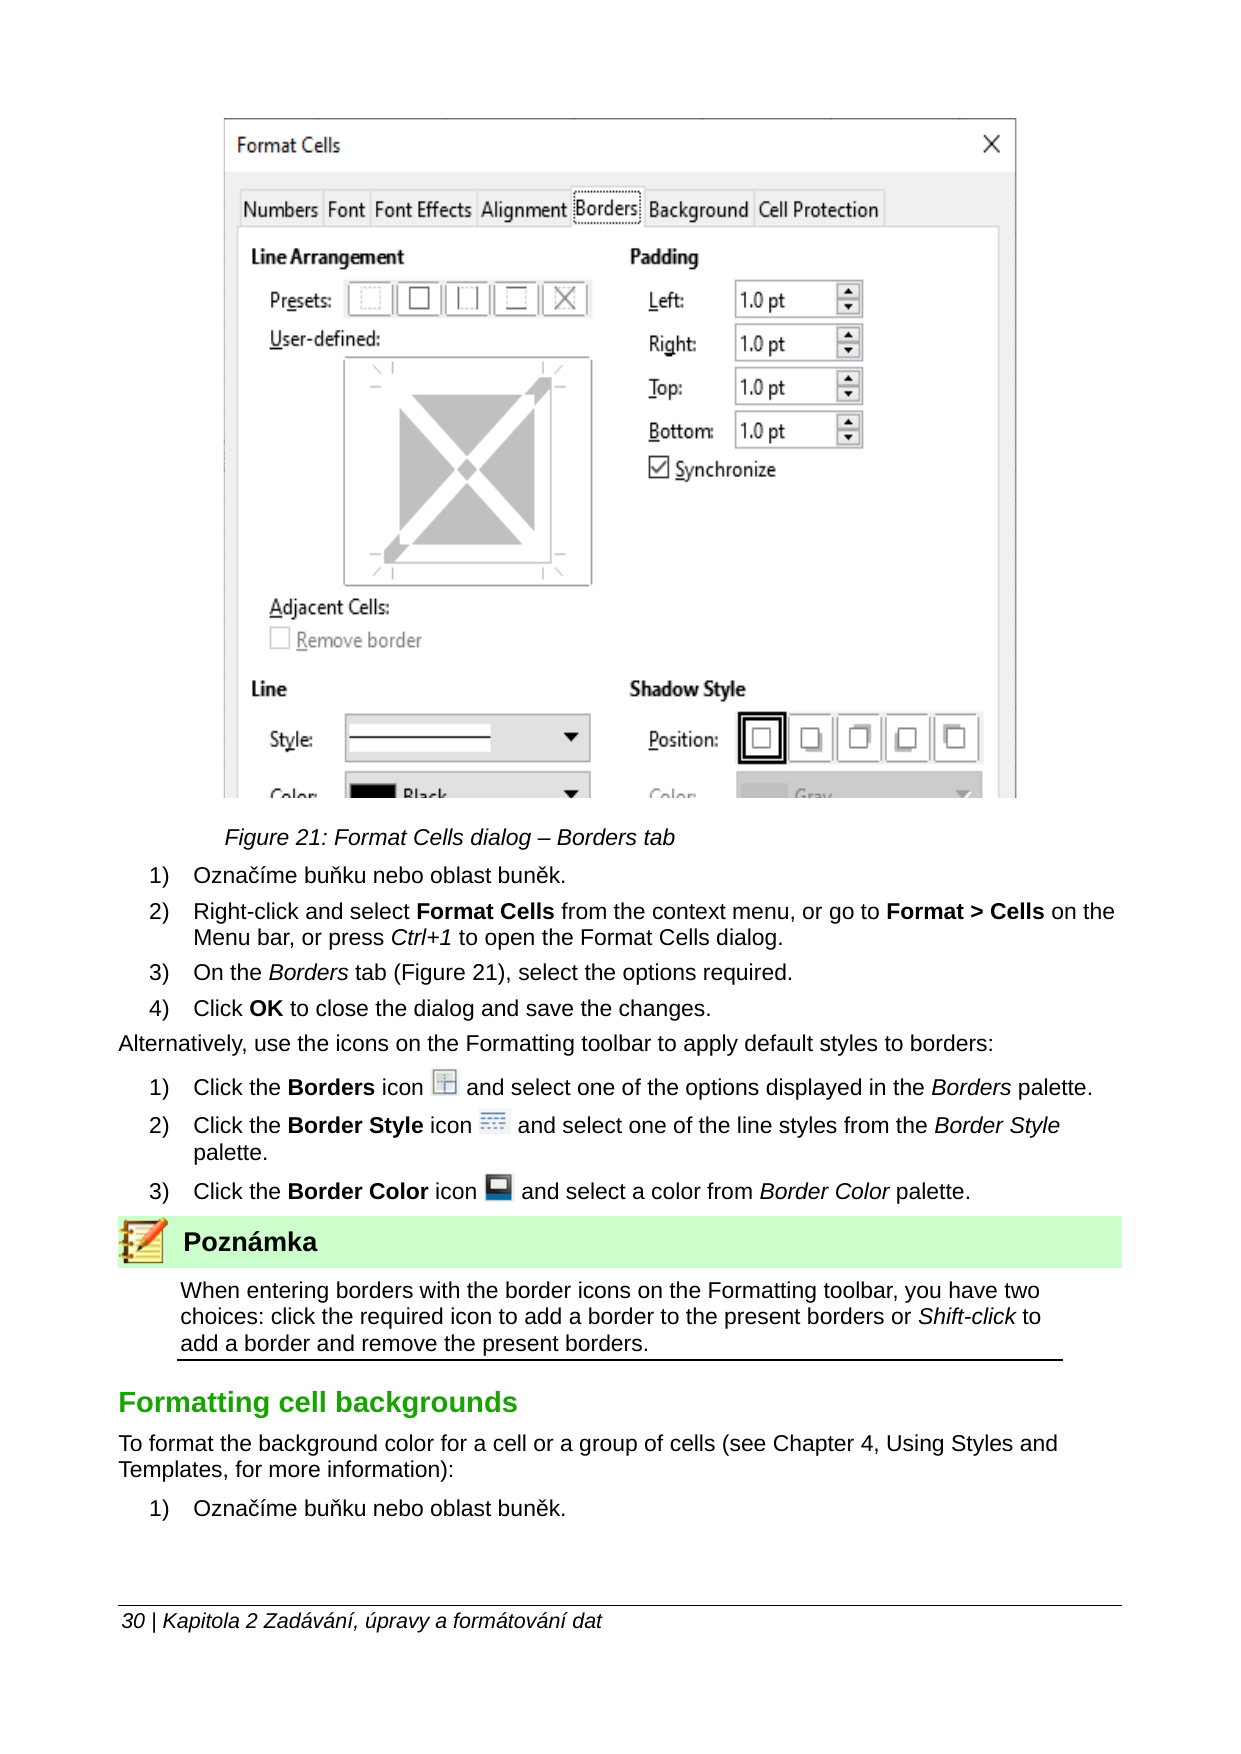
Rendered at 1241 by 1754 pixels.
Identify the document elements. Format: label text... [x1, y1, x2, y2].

picture [119, 1216, 170, 1267]
list On the Borders tab (Figure 21), select the options required. [169, 959, 1122, 986]
list Click the Border Color icon and select a color from Border Color palette. [169, 1174, 1122, 1204]
list Označíme buňku nebo oblast buněk. [169, 862, 1122, 889]
text Figure 21: Format Cells dialog – Borders tab [224, 798, 1016, 851]
picture [483, 1173, 515, 1202]
text To format the background color for a cell or a group of cells (see Chapter 4, Using Styles and Templates, for more information): [118, 1430, 1122, 1483]
list Click the Border Style icon and select one of the line styles from the Border Style palette. [169, 1109, 1122, 1165]
list Click OK to close the dialog and save the changes. [169, 994, 1122, 1021]
subtitle Poznámka [118, 1216, 1122, 1268]
picture [430, 1068, 460, 1096]
picture [223, 118, 1017, 798]
list Right-click and select Format Cells from the context menu, or go to Format > Cells on the Menu bar, or press Ctrl+1 to open the Format Cells dialog. [169, 898, 1122, 950]
list Označíme buňku nebo oblast buněk. [169, 1495, 1122, 1522]
subtitle Formatting cell backgrounds [118, 1385, 1122, 1418]
text When entering borders with the border icons on the Formatting toolbar, you have two choices: click the required icon to add a border to the present borders or Shift-click to add a border and remove the present borders. [177, 1274, 1063, 1359]
text Alternatively, use the icons on the Formatting toolbar to apply default styles to borders: [118, 1030, 1122, 1056]
picture [478, 1108, 512, 1134]
list Click the Borders icon and select one of the options displayed in the Borders palette. [169, 1068, 1122, 1100]
